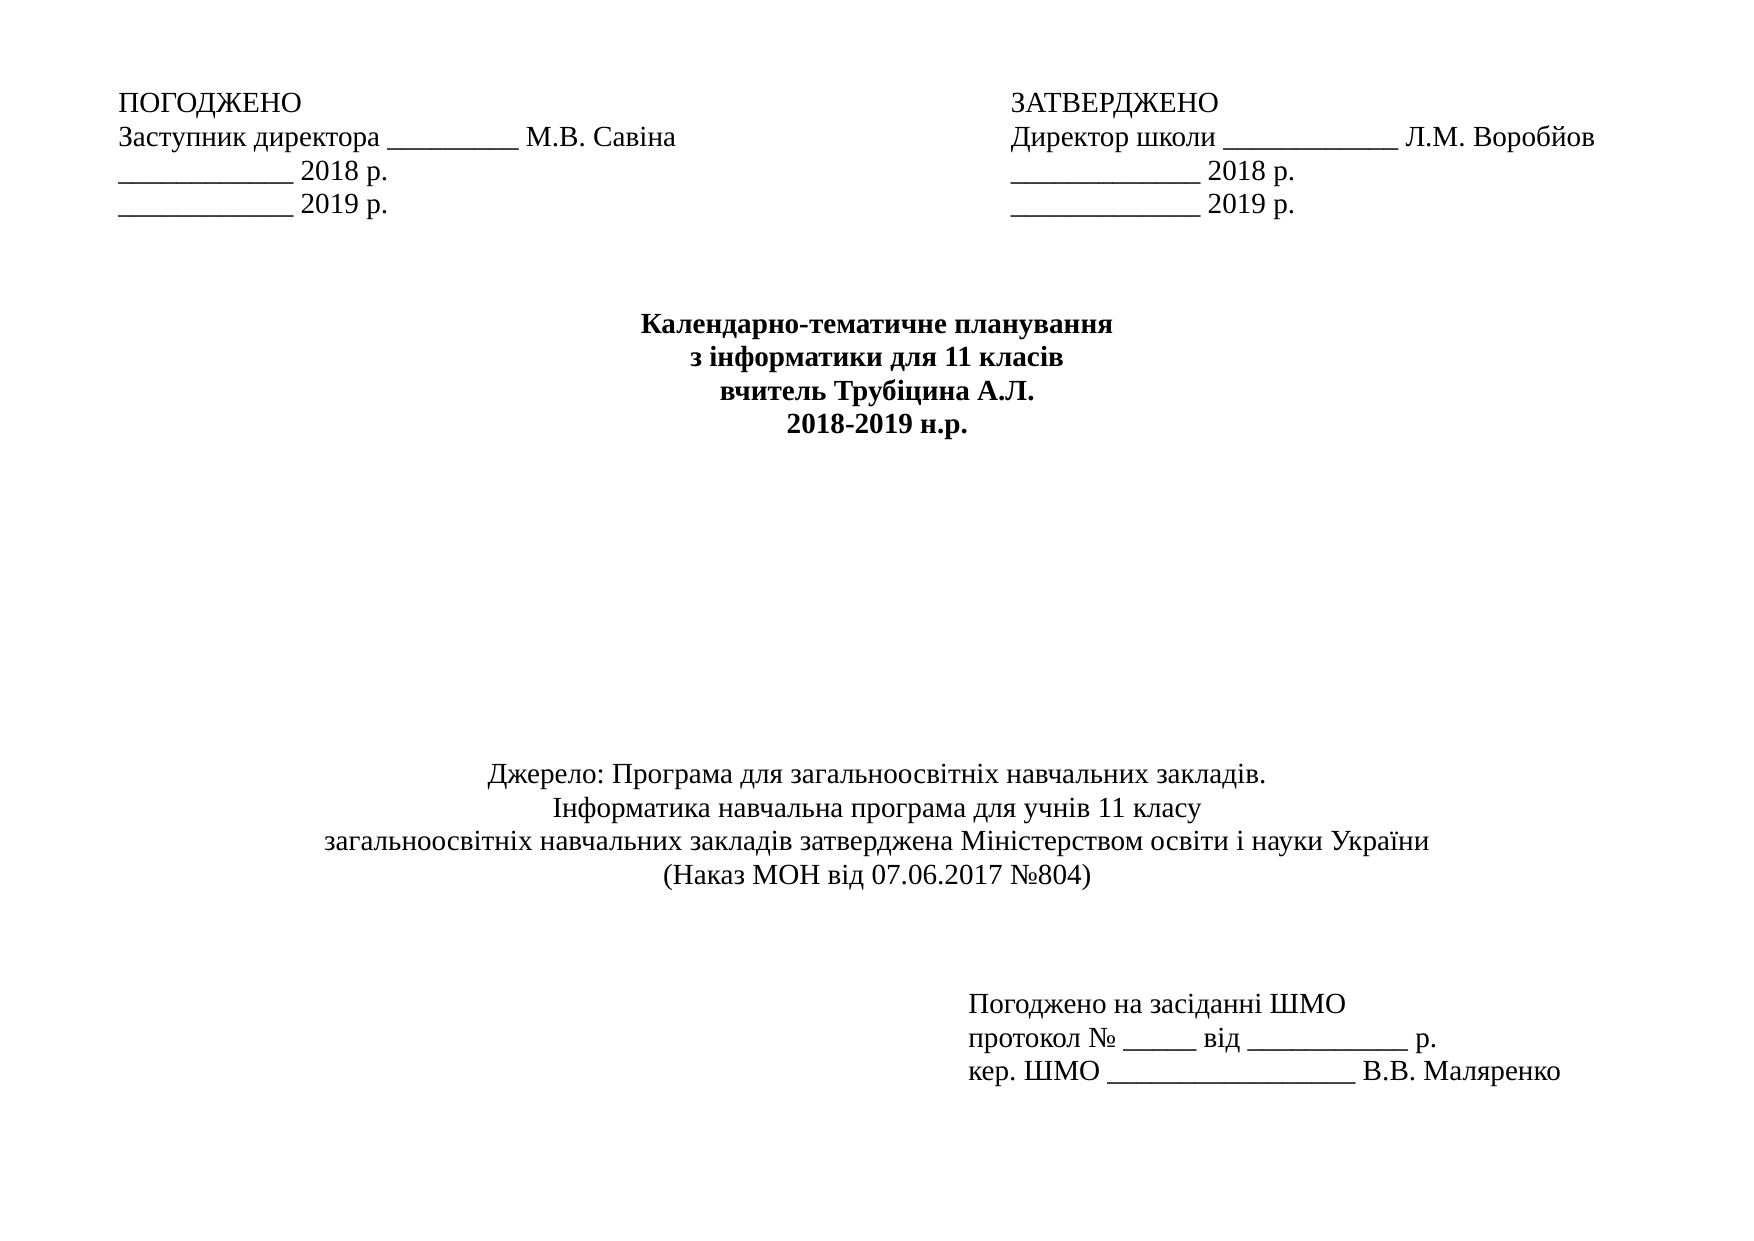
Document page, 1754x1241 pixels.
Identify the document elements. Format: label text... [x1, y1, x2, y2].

text кер. ШМО _________________ В.В. Маляренко [118, 1053, 1636, 1087]
text ____________ 2018 р. _____________ 2018 р. [118, 153, 1636, 186]
text Погоджено на засіданні ШМО [118, 986, 1636, 1020]
text Календарно-тематичне планування [118, 306, 1636, 339]
text Джерело: Програма для загальноосвітніх навчальних закладів. [118, 756, 1636, 790]
text з інформатики для 11 класів [118, 339, 1636, 373]
text ____________ 2019 р. _____________ 2019 р. [118, 186, 1636, 220]
text ПОГОДЖЕНО ЗАТВЕРДЖЕНО [118, 86, 1636, 119]
text (Наказ МОН від 07.06.2017 №804) [118, 857, 1636, 891]
text вчитель Трубіцина А.Л. [118, 373, 1636, 407]
text Інформатика навчальна програма для учнів 11 класу [118, 790, 1636, 823]
text загальноосвітніх навчальних закладів затверджена Міністерством освіти і науки України [118, 823, 1636, 857]
text 2018-2019 н.р. [118, 407, 1636, 440]
text Заступник директора _________ М.В. Савіна Директор школи ____________ Л.М. Воробйов [118, 119, 1636, 153]
text протокол № _____ від ___________ р. [118, 1020, 1636, 1053]
